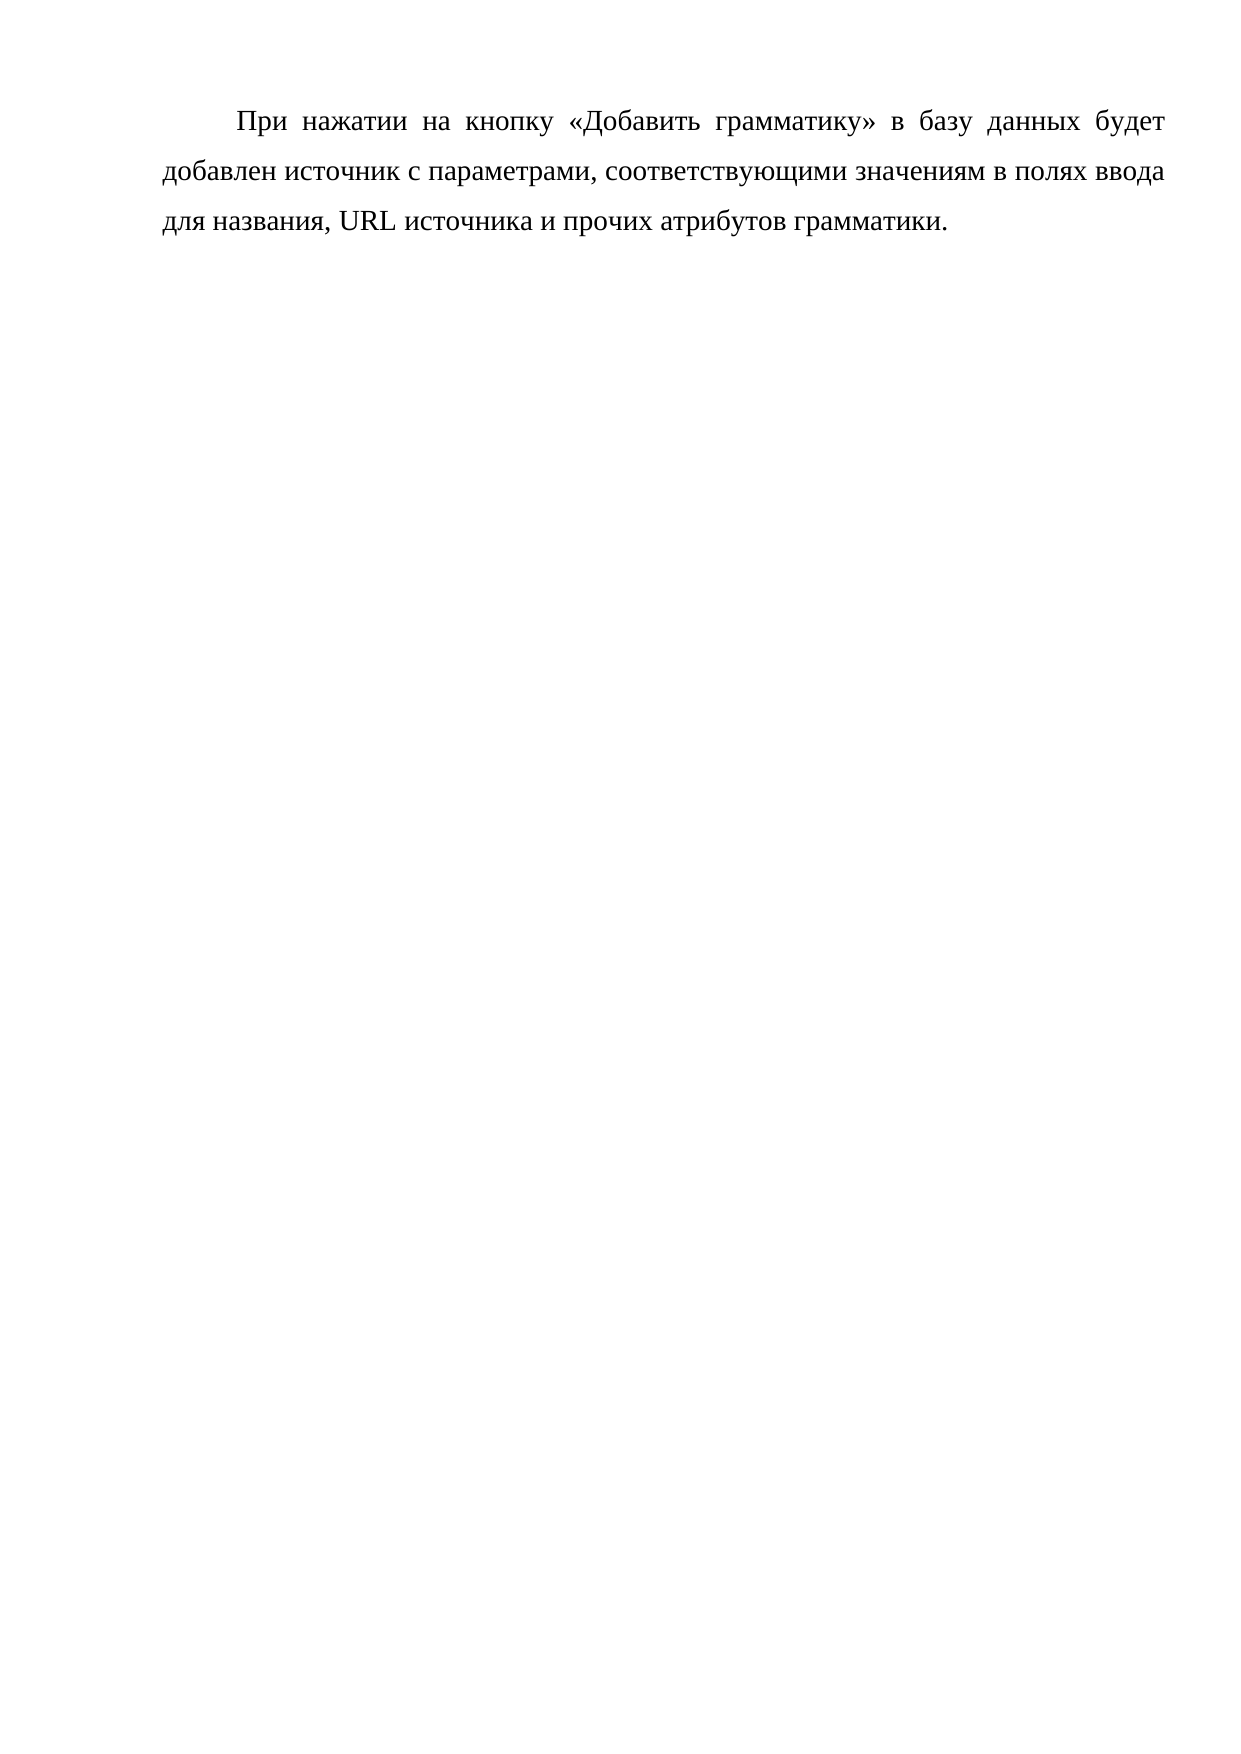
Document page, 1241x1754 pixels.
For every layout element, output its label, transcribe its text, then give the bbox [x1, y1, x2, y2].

subtitle При нажатии на кнопку «Добавить грамматику» в базу данных будет добавлен источник с параметрами, соответствующими значениям в полях ввода для названия, URL источника и прочих атрибутов грамматики. [162, 103, 1166, 237]
